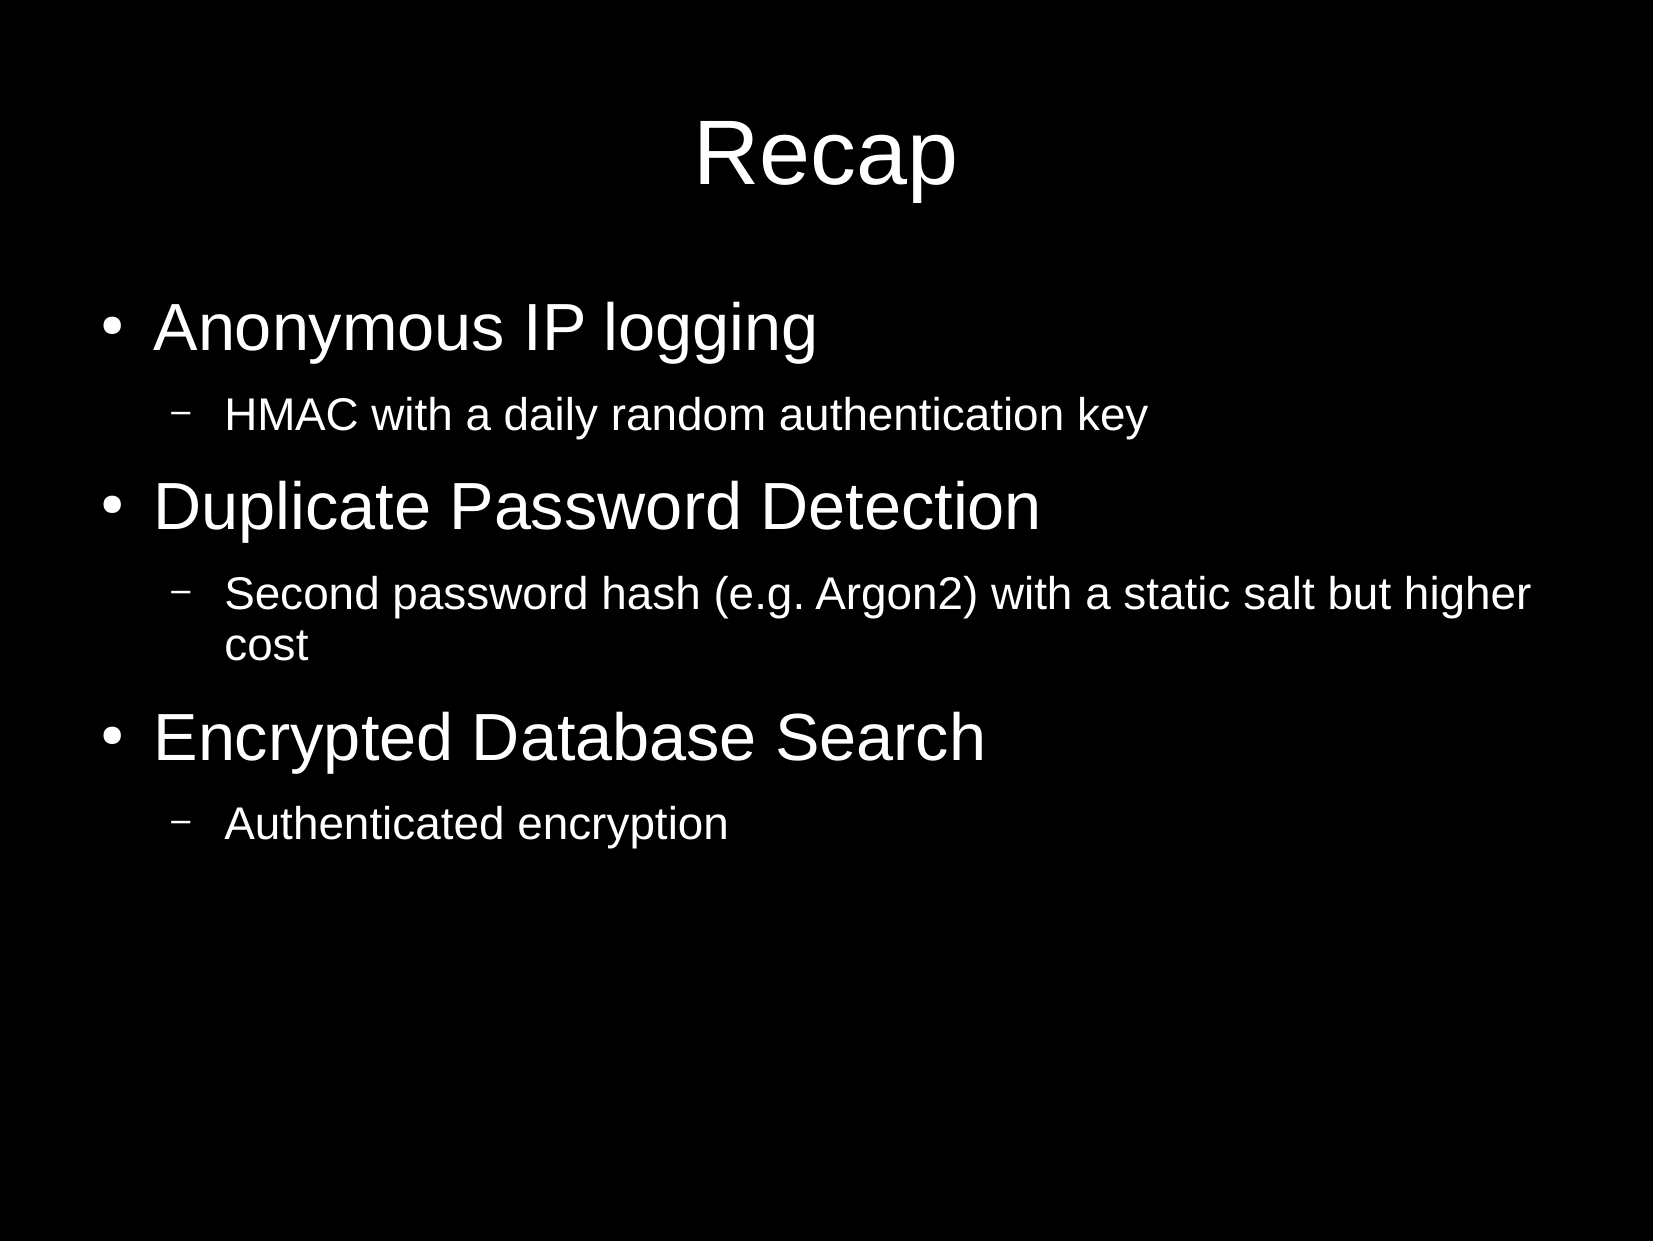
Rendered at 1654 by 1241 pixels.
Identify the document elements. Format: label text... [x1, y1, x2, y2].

list Anonymous IP logging HMAC with a daily random authentication key Duplicate Password Detection Second password hash (e.g. Argon2) with a static salt but higher cost Encrypted Database Search Authenticated encryption [82, 290, 1571, 1156]
title Recap [82, 49, 1571, 257]
